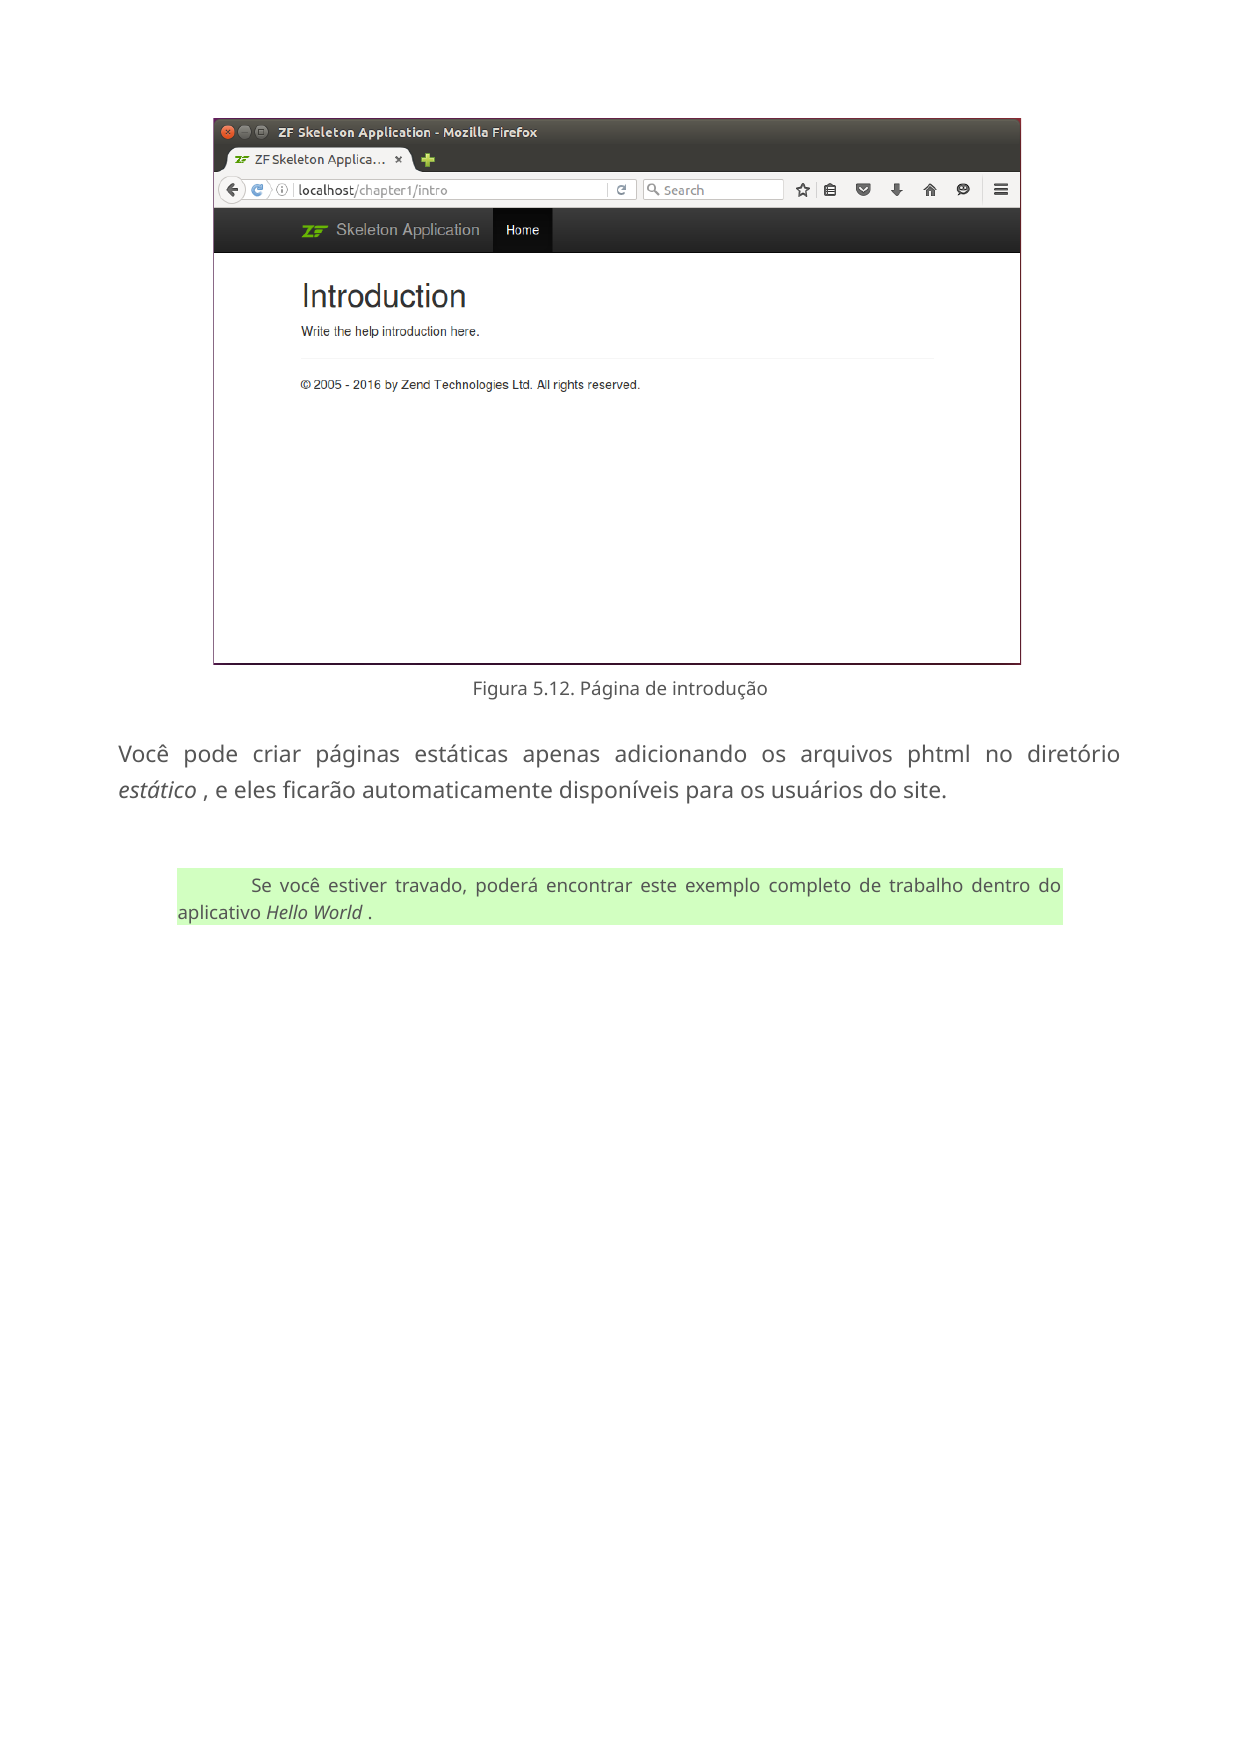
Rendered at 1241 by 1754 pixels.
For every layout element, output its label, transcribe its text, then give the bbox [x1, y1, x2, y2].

text Você pode criar páginas estáticas apenas adicionando os arquivos phtml no diretório estático , e eles ficarão automaticamente disponíveis para os usuários do site. [118, 738, 1122, 805]
picture [213, 118, 1022, 665]
text Se você estiver travado, poderá encontrar este exemplo completo de trabalho dentro do aplicativo Hello World . [177, 868, 1063, 925]
text Figura 5.12. Página de introdução [118, 676, 1122, 701]
